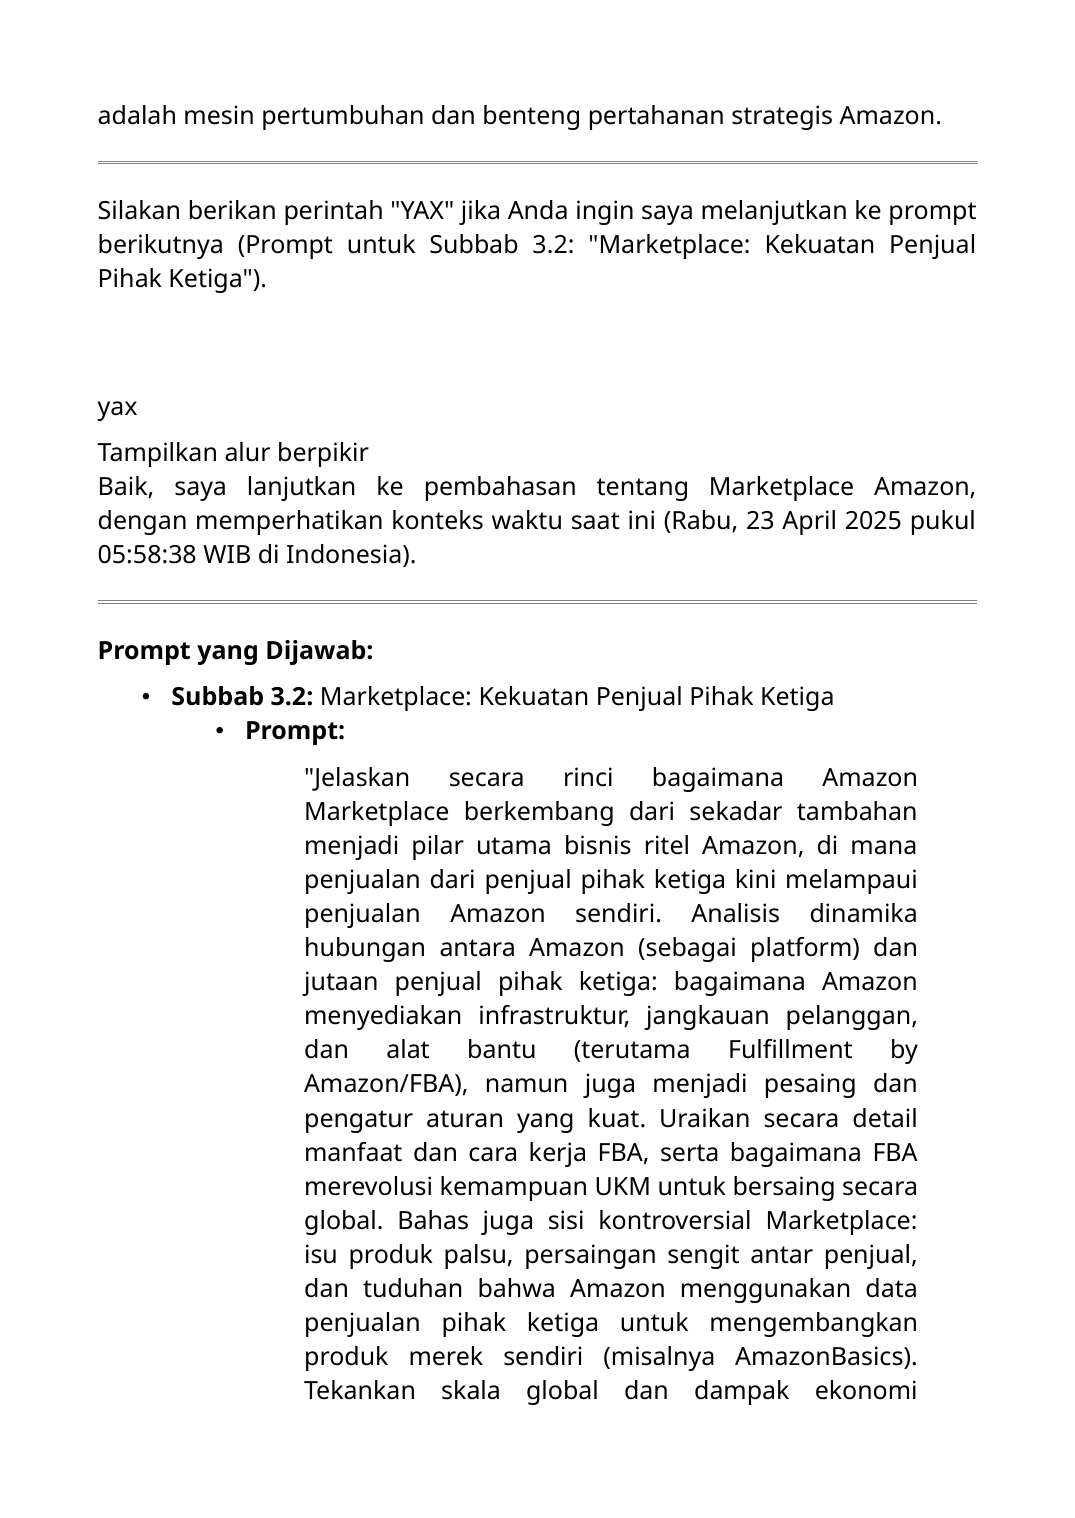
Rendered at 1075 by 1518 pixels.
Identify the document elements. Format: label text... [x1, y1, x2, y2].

list Subbab 3.2: Marketplace: Kekuatan Penjual Pihak Ketiga [142, 679, 977, 713]
text Prompt yang Dijawab: [97, 632, 977, 666]
list "Jelaskan secara rinci bagaimana Amazon Marketplace berkembang dari sekadar tambahan menjadi pilar utama bisnis ritel Amazon, di mana penjualan dari penjual pihak ketiga kini melampaui penjualan Amazon sendiri. Analisis dinamika hubungan antara Amazon (sebagai platform) dan jutaan penjual pihak ketiga: bagaimana Amazon menyediakan infrastruktur, jangkauan pelanggan, dan alat bantu (terutama Fulfillment by Amazon/FBA), namun juga menjadi pesaing dan pengatur aturan yang kuat. Uraikan secara detail manfaat dan cara kerja FBA, serta bagaimana FBA merevolusi kemampuan UKM untuk bersaing secara global. Bahas juga sisi kontroversial Marketplace: isu produk palsu, persaingan sengit antar penjual, dan tuduhan bahwa Amazon menggunakan data penjualan pihak ketiga untuk mengembangkan produk merek sendiri (misalnya AmazonBasics). Tekankan skala global dan dampak ekonomi [274, 759, 918, 1407]
text Silakan berikan perintah "YAX" jika Anda ingin saya melanjutkan ke prompt berikutnya (Prompt untuk Subbab 3.2: "Marketplace: Kekuatan Penjual Pihak Ketiga"). [97, 193, 977, 295]
text Baik, saya lanjutkan ke pembahasan tentang Marketplace Amazon, dengan memperhatikan konteks waktu saat ini (Rabu, 23 April 2025 pukul 05:58:38 WIB di Indonesia). [97, 469, 977, 571]
text Tampilkan alur berpikir [97, 435, 977, 469]
list Prompt: [215, 713, 977, 747]
text adalah mesin pertumbuhan dan benteng pertahanan strategis Amazon. [97, 97, 977, 132]
text yax [97, 388, 977, 422]
